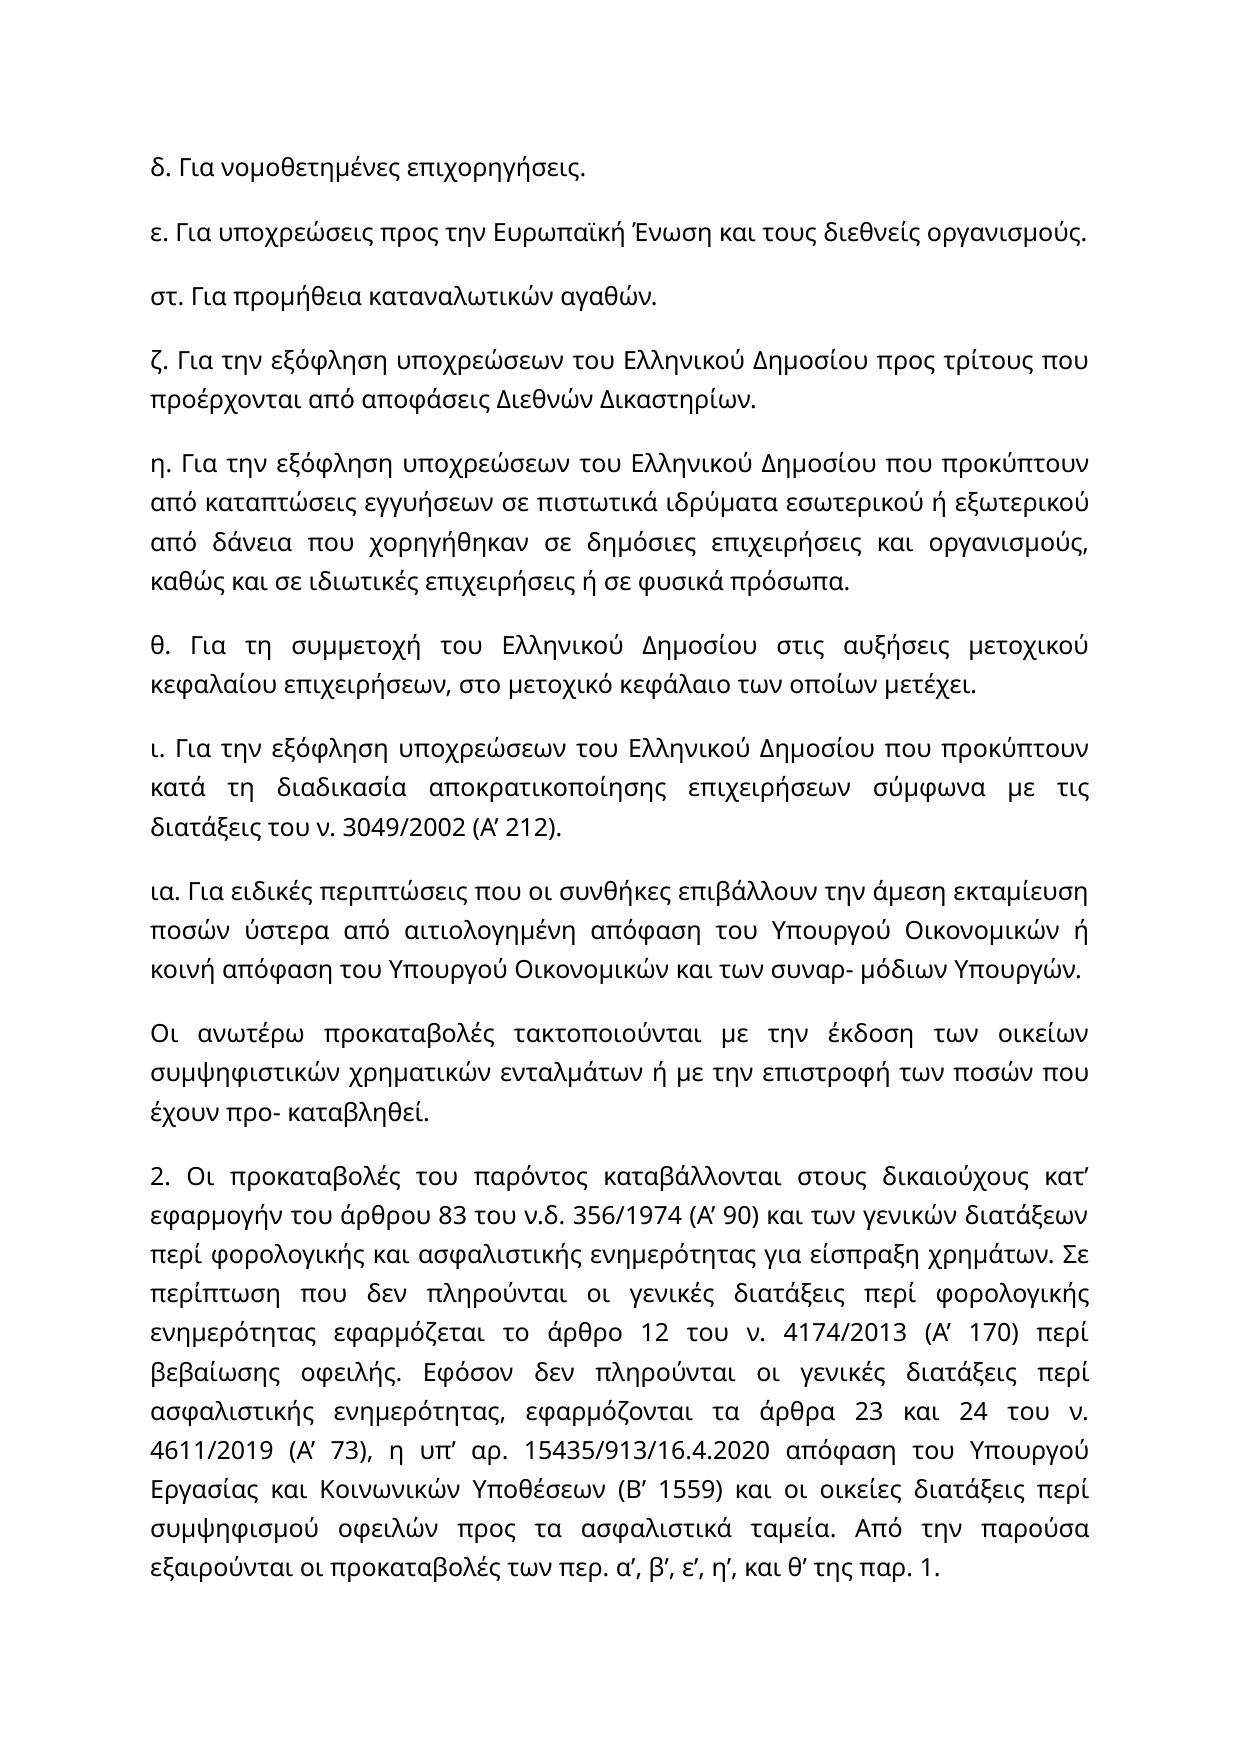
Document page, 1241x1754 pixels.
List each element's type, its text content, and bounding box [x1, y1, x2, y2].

text η. Για την εξόφληση υποχρεώσεων του Ελληνικού Δημοσίου που προκύπτουν από καταπτώσεις εγγυήσεων σε πιστωτικά ιδρύματα εσωτερικού ή εξωτερικού από δάνεια που χορηγήθηκαν σε δημόσιες επιχειρήσεις και οργανισμούς, καθώς και σε ιδιωτικές επιχειρήσεις ή σε φυσικά πρόσωπα. [150, 446, 1090, 597]
text ε. Για υποχρεώσεις προς την Ευρωπαϊκή Ένωση και τους διεθνείς οργανισμούς. [150, 214, 1090, 248]
text Οι ανωτέρω προκαταβολές τακτοποιούνται με την έκδοση των οικείων συμψηφιστικών χρηματικών ενταλμάτων ή με την επιστροφή των ποσών που έχουν προ- καταβληθεί. [150, 1016, 1090, 1128]
text δ. Για νομοθετημένες επιχορηγήσεις. [150, 150, 1090, 184]
text θ. Για τη συμμετοχή του Ελληνικού Δημοσίου στις αυξήσεις μετοχικού κεφαλαίου επιχειρήσεων, στο μετοχικό κεφάλαιο των οποίων μετέχει. [150, 627, 1090, 701]
text ια. Για ειδικές περιπτώσεις που οι συνθήκες επιβάλλουν την άμεση εκταμίευση ποσών ύστερα από αιτιολογημένη απόφαση του Υπουργού Οικονομικών ή κοινή απόφαση του Υπουργού Οικονομικών και των συναρ- μόδιων Υπουργών. [150, 873, 1090, 986]
text στ. Για προμήθεια καταναλωτικών αγαθών. [150, 278, 1090, 312]
text ι. Για την εξόφληση υποχρεώσεων του Ελληνικού Δημοσίου που προκύπτουν κατά τη διαδικασία αποκρατικοποίησης επιχειρήσεων σύμφωνα με τις διατάξεις του ν. 3049/2002 (Α’ 212). [150, 731, 1090, 843]
text 2. Οι προκαταβολές του παρόντος καταβάλλονται στους δικαιούχους κατ’ εφαρμογήν του άρθρου 83 του ν.δ. 356/1974 (Α’ 90) και των γενικών διατάξεων περί φορολογικής και ασφαλιστικής ενημερότητας για είσπραξη χρημάτων. Σε περίπτωση που δεν πληρούνται οι γενικές διατάξεις περί φορολογικής ενημερότητας εφαρμόζεται το άρθρο 12 του ν. 4174/2013 (Α’ 170) περί βεβαίωσης οφειλής. Εφόσον δεν πληρούνται οι γενικές διατάξεις περί ασφαλιστικής ενημερότητας, εφαρμόζονται τα άρθρα 23 και 24 του ν. 4611/2019 (Α’ 73), η υπ’ αρ. 15435/913/16.4.2020 απόφαση του Υπουργού Εργασίας και Κοινωνικών Υποθέσεων (Β’ 1559) και οι οικείες διατάξεις περί συμψηφισμού οφειλών προς τα ασφαλιστικά ταμεία. Από την παρούσα εξαιρούνται οι προκαταβολές των περ. α’, β’, ε’, η’, και θ’ της παρ. 1. [150, 1158, 1090, 1584]
text ζ. Για την εξόφληση υποχρεώσεων του Ελληνικού Δημοσίου προς τρίτους που προέρχονται από αποφάσεις Διεθνών Δικαστηρίων. [150, 342, 1090, 416]
